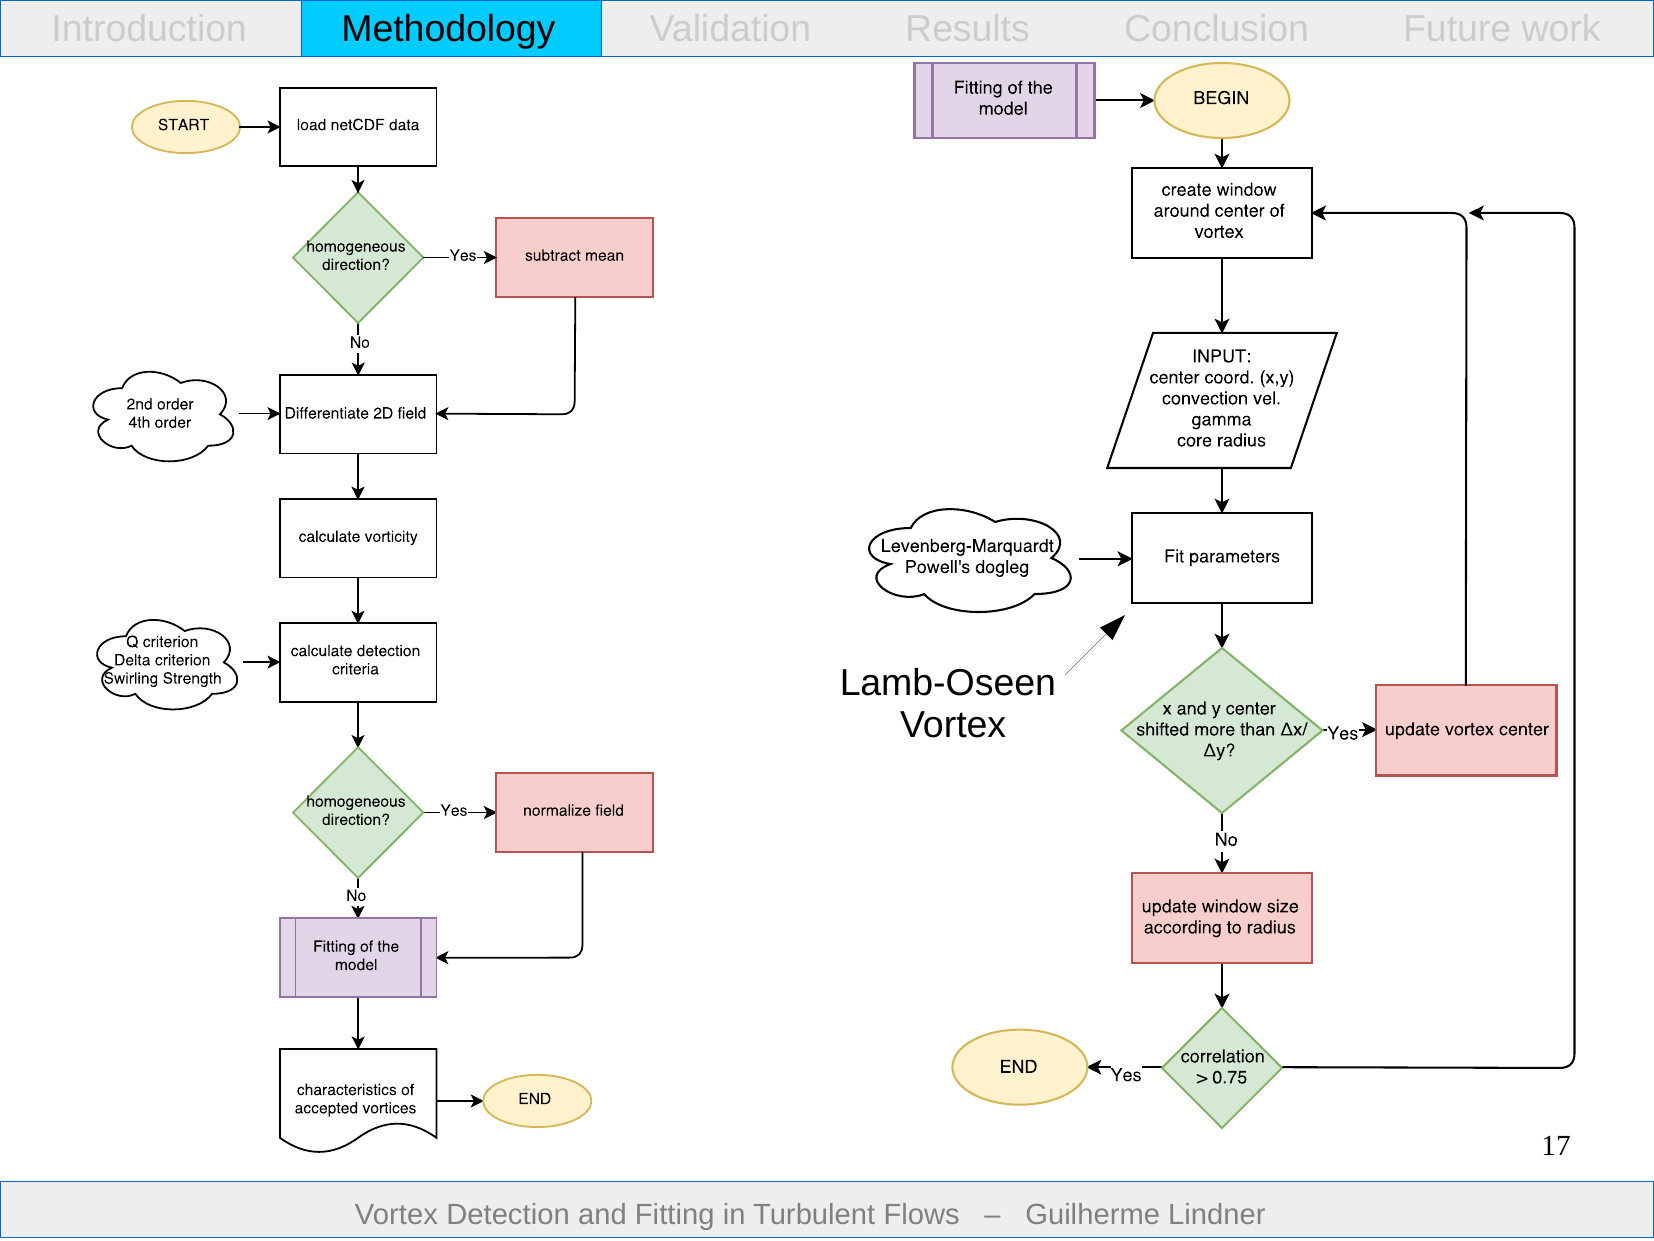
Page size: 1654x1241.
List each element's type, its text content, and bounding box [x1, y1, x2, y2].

text_box Introduction Methodology Validation Results Conclusion Future work [0, 0, 1654, 57]
chart [89, 63, 698, 1158]
text_box Vortex Detection and Fitting in Turbulent Flows – Guilherme Lindner [340, 1190, 1314, 1241]
text_box Lamb-Oseen Vortex [825, 654, 1082, 754]
chart [813, 57, 1601, 1132]
text_box [0, 1181, 1654, 1238]
